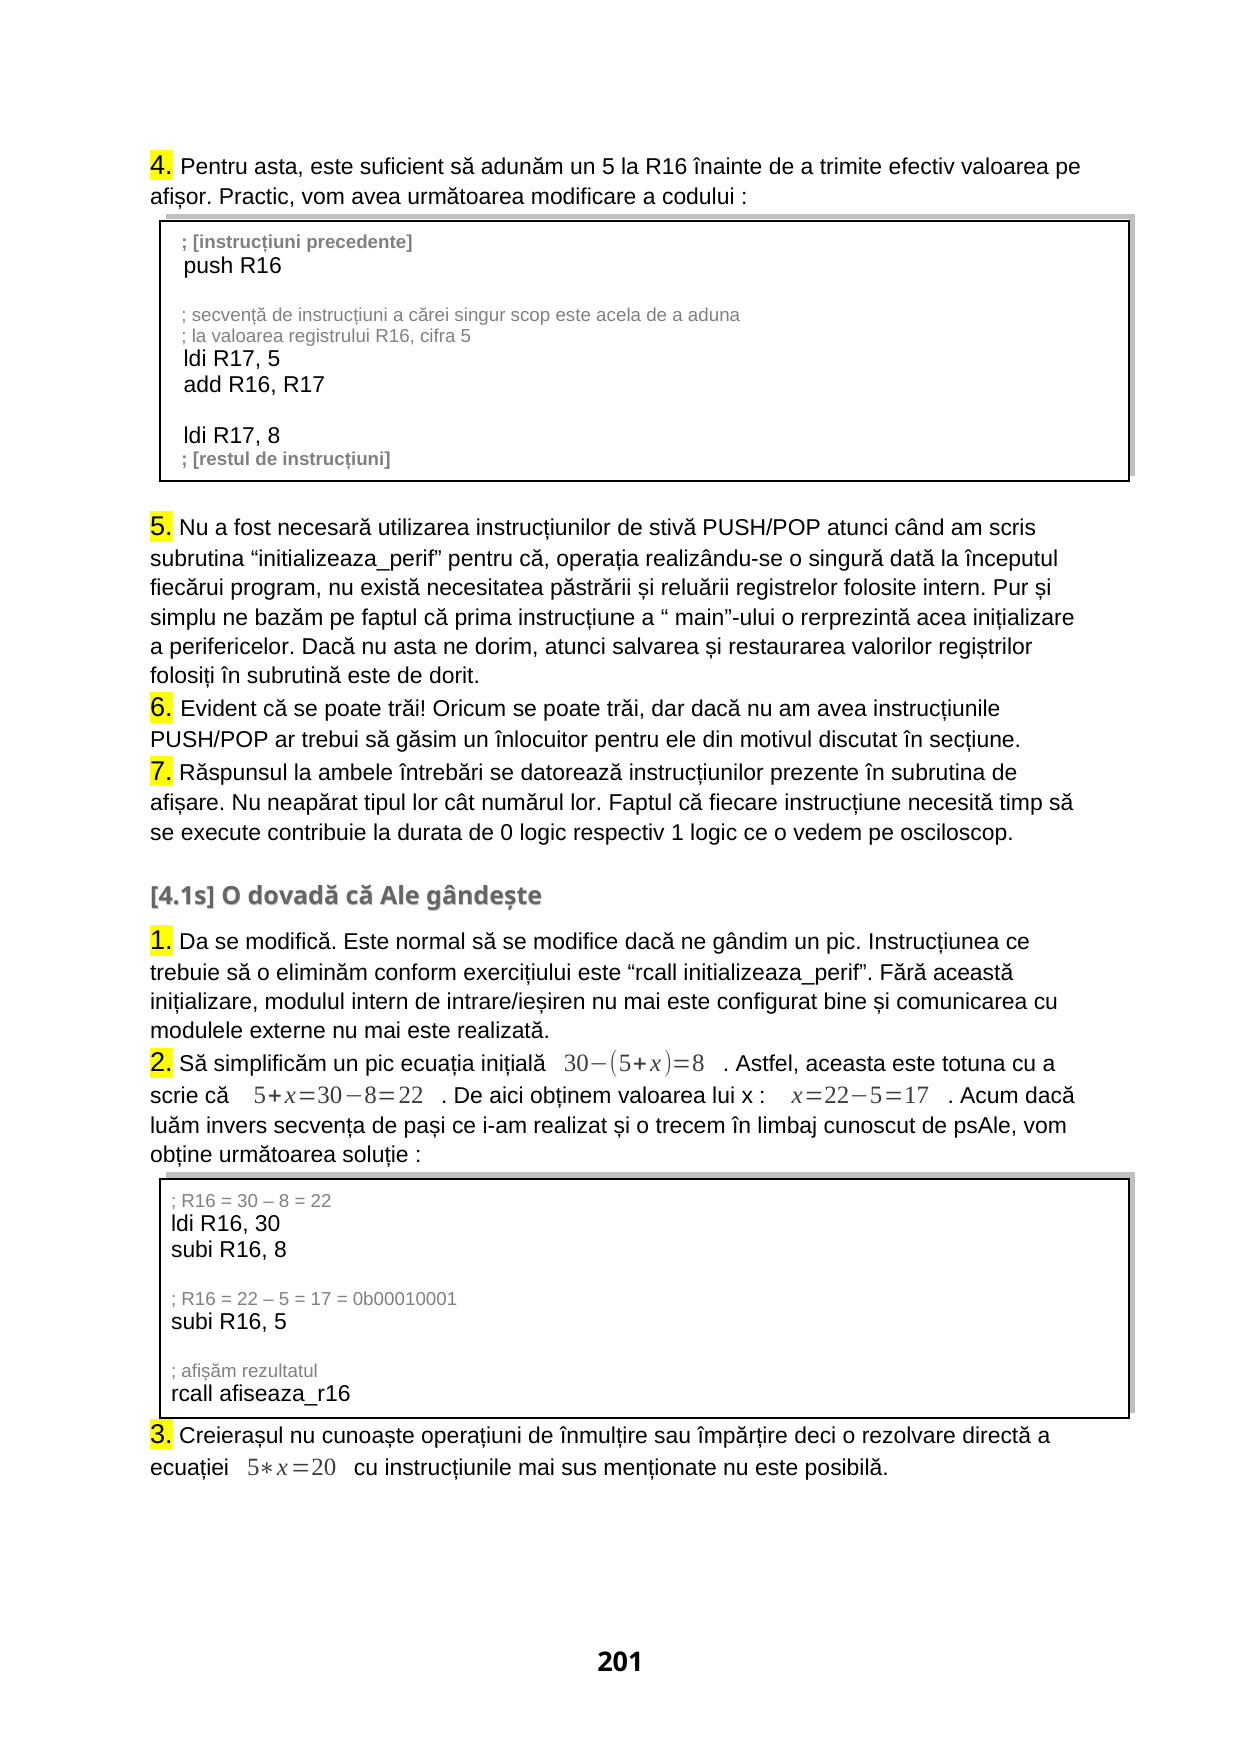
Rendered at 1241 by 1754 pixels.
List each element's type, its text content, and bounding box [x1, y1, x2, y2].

subtitle 2. Să simplificăm un pic ecuația inițială. Astfel, aceasta este totuna cu a scrie că . De aici obținem valoarea lui x : . Acum dacă luăm invers secvența de pași ce i-am realizat și o trecem în limbaj cunoscut de psAle, vom obține următoarea soluție : [150, 1047, 1091, 1168]
subtitle [4.1s] O dovadă că Ale gândește [150, 878, 1091, 912]
subtitle 7. Răspunsul la ambele întrebări se datorează instrucțiunilor prezente în subrutina de afișare. Nu neapărat tipul lor cât numărul lor. Faptul că fiecare instrucțiune necesită timp să se execute contribuie la durata de 0 logic respectiv 1 logic ce o vedem pe osciloscop. [150, 756, 1091, 845]
subtitle 3. Creierașul nu cunoaște operațiuni de înmulțire sau împărțire deci o rezolvare directă a ecuațieicu instrucțiunile mai sus menționate nu este posibilă. [150, 1419, 1091, 1481]
subtitle 1. Da se modifică. Este normal să se modifice dacă ne gândim un pic. Instrucțiunea ce trebuie să o eliminăm conform exercițiului este “rcall initializeaza_perif”. Fără această inițializare, modulul intern de intrare/ieșiren nu mai este configurat bine și comunicarea cu modulele externe nu mai este realizată. [150, 925, 1091, 1044]
subtitle 5. Nu a fost necesară utilizarea instrucțiunilor de stivă PUSH/POP atunci când am scris subrutina “initializeaza_perif” pentru că, operația realizându-se o singură dată la începutul fiecărui program, nu există necesitatea păstrării și reluării registrelor folosite intern. Pur și simplu ne bazăm pe faptul că prima instrucțiune a “ main”-ului o rerprezintă acea inițializare a perifericelor. Dacă nu asta ne dorim, atunci salvarea și restaurarea valorilor regiștrilor folosiți în subrutină este de dorit. [150, 511, 1091, 688]
table_header ; [instrucțiuni precedente] push R16 ; secvență de instrucțiuni a cărei singur scop este acela de a aduna ; la valoarea registrului R16, cifra 5 ldi R17, 5 add R16, R17 ldi R17, 8 ; [restul de instrucțiuni] [161, 222, 1128, 480]
subtitle 6. Evident că se poate trăi! Oricum se poate trăi, dar dacă nu am avea instrucțiunile PUSH/POP ar trebui să găsim un înlocuitor pentru ele din motivul discutat în secțiune. [150, 692, 1091, 752]
table_header ; R16 = 30 – 8 = 22 ldi R16, 30 subi R16, 8 ; R16 = 22 – 5 = 17 = 0b00010001 subi R16, 5 ; afișăm rezultatul rcall afiseaza_r16 [161, 1180, 1128, 1417]
subtitle 4. Pentru asta, este suficient să adunăm un 5 la R16 înainte de a trimite efectiv valoarea pe afișor. Practic, vom avea următoarea modificare a codului : [150, 150, 1091, 210]
